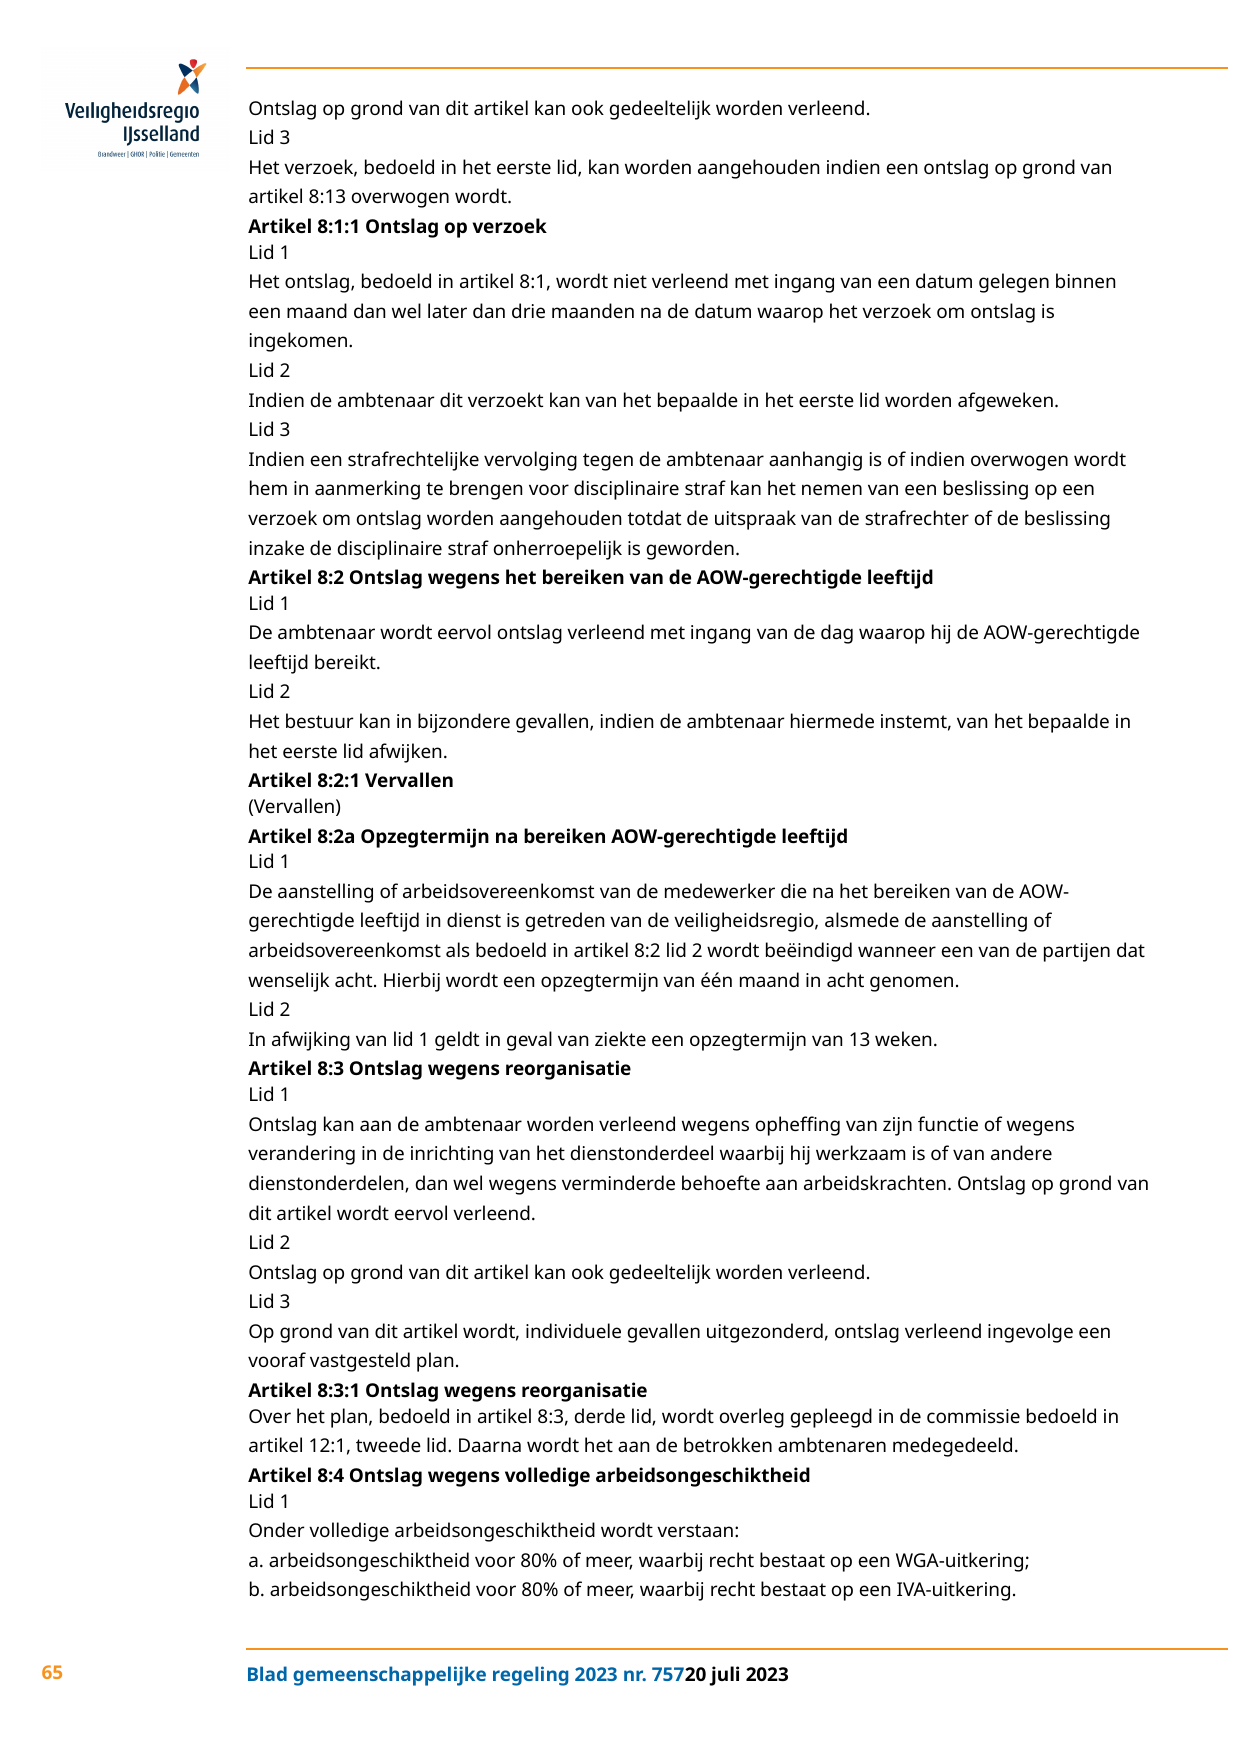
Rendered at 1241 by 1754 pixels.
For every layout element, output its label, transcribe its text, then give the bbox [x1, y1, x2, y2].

text Artikel 8:1:1 Ontslag op verzoek [248, 213, 1152, 239]
text Artikel 8:4 Ontslag wegens volledige arbeidsongeschiktheid [248, 1462, 1152, 1488]
text Lid 2 [248, 1229, 1152, 1255]
text Lid 1 [248, 1488, 1152, 1513]
text Lid 1 [248, 590, 1152, 616]
text Over het plan, bedoeld in artikel 8:3, derde lid, wordt overleg gepleegd in de commissie bedoeld in artikel 12:1, tweede lid. Daarna wordt het aan de betrokken ambtenaren medegedeeld. [248, 1403, 1152, 1458]
text Ontslag kan aan de ambtenaar worden verleend wegens opheffing van zijn functie of wegens verandering in de inrichting van het dienstonderdeel waarbij hij werkzaam is of van andere dienstonderdelen, dan wel wegens verminderde behoefte aan arbeidskrachten. Ontslag op grond van dit artikel wordt eervol verleend. [248, 1111, 1152, 1225]
text Lid 1 [248, 1081, 1152, 1107]
text Artikel 8:2a Opzegtermijn na bereiken AOW-gerechtigde leeftijd [248, 823, 1152, 848]
text Indien een strafrechtelijke vervolging tegen de ambtenaar aanhangig is of indien overwogen wordt hem in aanmerking te brengen voor disciplinaire straf kan het nemen van een beslissing op een verzoek om ontslag worden aangehouden totdat de uitspraak van de strafrechter of de beslissing inzake de disciplinaire straf onherroepelijk is geworden. [248, 446, 1152, 560]
text De ambtenaar wordt eervol ontslag verleend met ingang van de dag waarop hij de AOW-gerechtigde leeftijd bereikt. [248, 619, 1152, 675]
picture [41, 47, 231, 172]
text Artikel 8:3 Ontslag wegens reorganisatie [248, 1056, 1152, 1081]
text Lid 1 [248, 239, 1152, 264]
text Lid 3 [248, 1288, 1152, 1314]
text Onder volledige arbeidsongeschiktheid wordt verstaan: [248, 1517, 1152, 1543]
text Lid 1 [248, 848, 1152, 874]
text Indien de ambtenaar dit verzoekt kan van het bepaalde in het eerste lid worden afgeweken. [248, 387, 1152, 412]
text b. arbeidsongeschiktheid voor 80% of meer, waarbij recht bestaat op een IVA-uitkering. [248, 1577, 1152, 1602]
text Artikel 8:3:1 Ontslag wegens reorganisatie [248, 1377, 1152, 1403]
text Het verzoek, bedoeld in het eerste lid, kan worden aangehouden indien een ontslag op grond van artikel 8:13 overwogen wordt. [248, 154, 1152, 209]
text Ontslag op grond van dit artikel kan ook gedeeltelijk worden verleend. [248, 95, 1152, 121]
text Lid 2 [248, 996, 1152, 1022]
text Lid 3 [248, 124, 1152, 150]
text De aanstelling of arbeidsovereenkomst van de medewerker die na het bereiken van de AOW-gerechtigde leeftijd in dienst is getreden van de veiligheidsregio, alsmede de aanstelling of arbeidsovereenkomst als bedoeld in artikel 8:2 lid 2 wordt beëindigd wanneer een van de partijen dat wenselijk acht. Hierbij wordt een opzegtermijn van één maand in acht genomen. [248, 878, 1152, 993]
text Het bestuur kan in bijzondere gevallen, indien de ambtenaar hiermede instemt, van het bepaalde in het eerste lid afwijken. [248, 708, 1152, 764]
text Artikel 8:2 Ontslag wegens het bereiken van de AOW-gerechtigde leeftijd [248, 564, 1152, 590]
text Lid 2 [248, 357, 1152, 383]
text Lid 2 [248, 679, 1152, 704]
text Ontslag op grond van dit artikel kan ook gedeeltelijk worden verleend. [248, 1259, 1152, 1284]
text a. arbeidsongeschiktheid voor 80% of meer, waarbij recht bestaat op een WGA-uitkering; [248, 1547, 1152, 1573]
text Artikel 8:2:1 Vervallen [248, 767, 1152, 793]
text (Vervallen) [248, 793, 1152, 819]
text Lid 3 [248, 416, 1152, 442]
text Het ontslag, bedoeld in artikel 8:1, wordt niet verleend met ingang van een datum gelegen binnen een maand dan wel later dan drie maanden na de datum waarop het verzoek om ontslag is ingekomen. [248, 268, 1152, 353]
text Op grond van dit artikel wordt, individuele gevallen uitgezonderd, ontslag verleend ingevolge een vooraf vastgesteld plan. [248, 1318, 1152, 1373]
text In afwijking van lid 1 geldt in geval van ziekte een opzegtermijn van 13 weken. [248, 1026, 1152, 1052]
